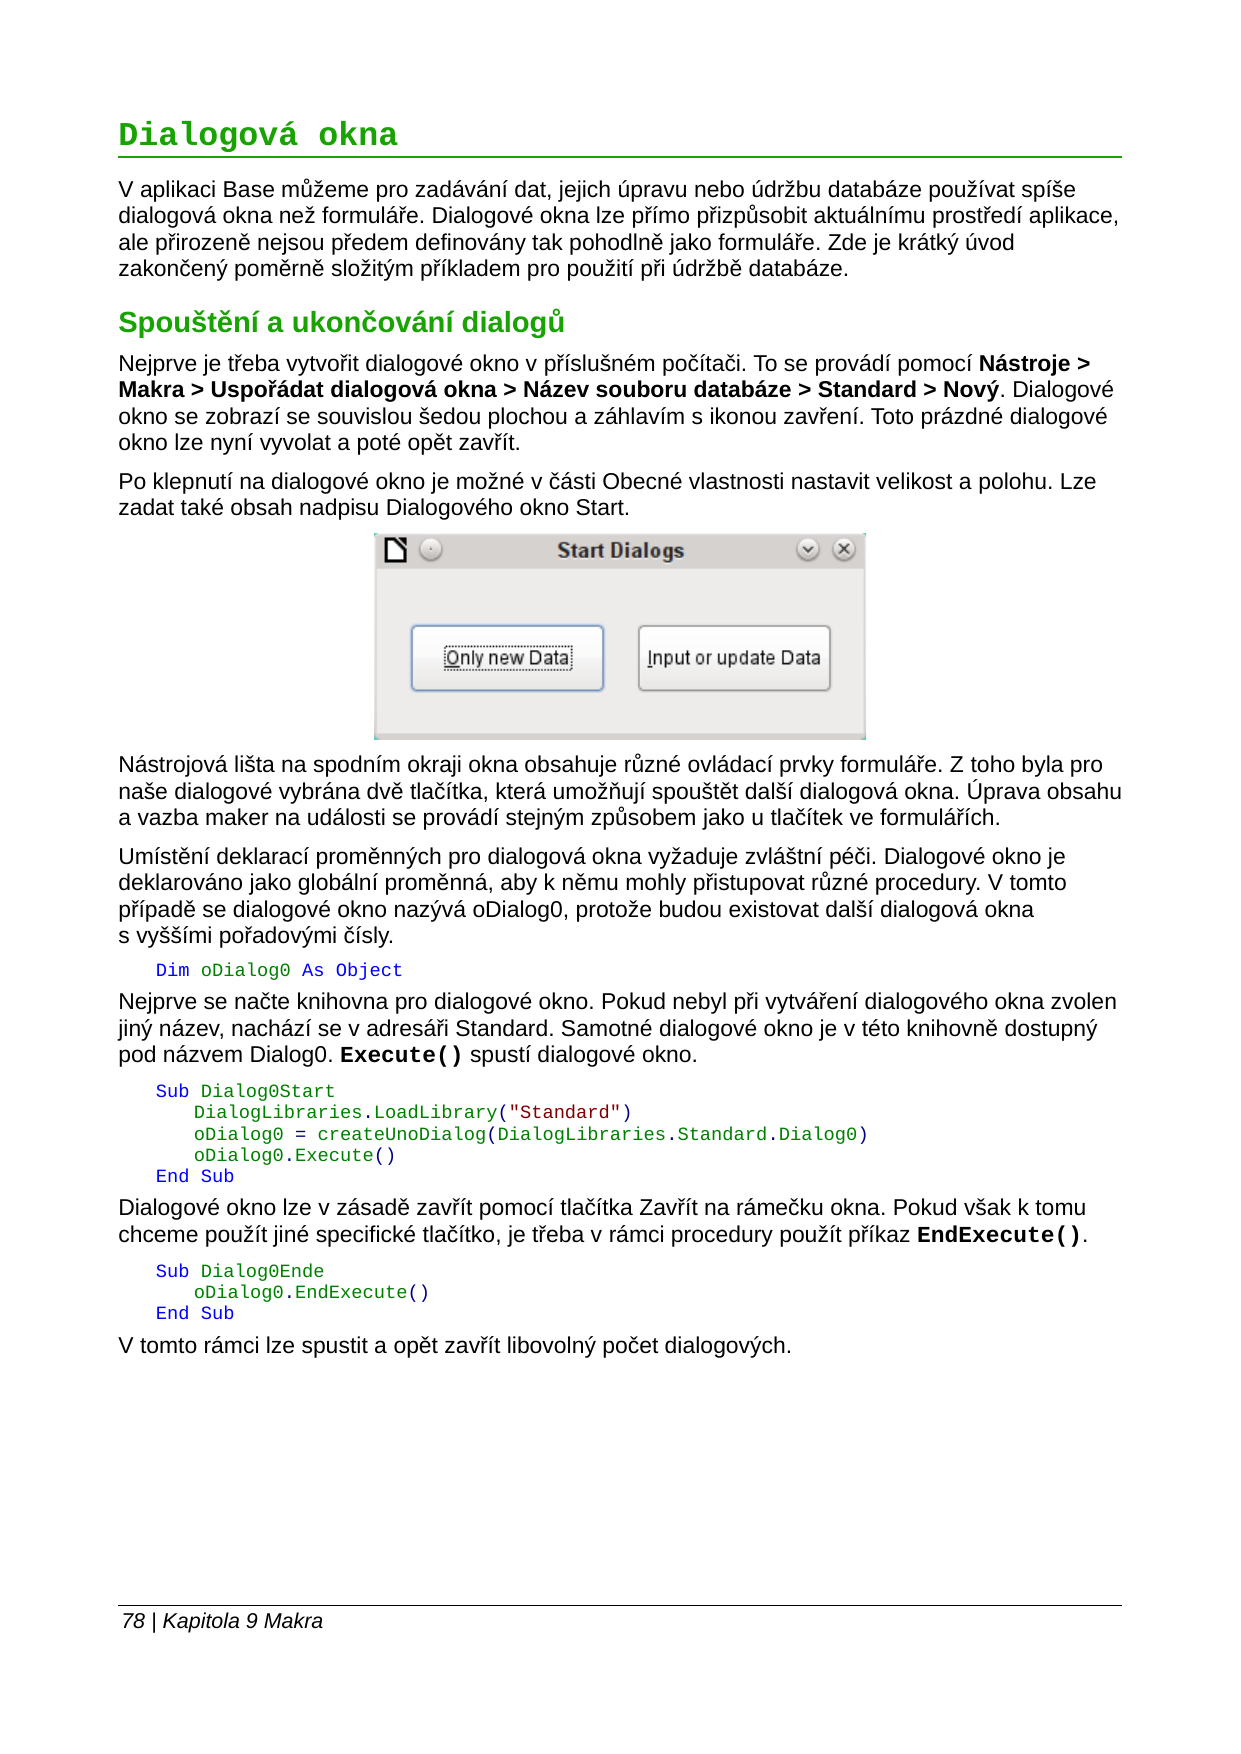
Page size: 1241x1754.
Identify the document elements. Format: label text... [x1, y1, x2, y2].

subtitle Spouštění a ukončování dialogů [118, 305, 1122, 338]
text Umístění deklarací proměnných pro dialogová okna vyžaduje zvláštní péči. Dialogové okno je deklarováno jako globální proměnná, aby k němu mohly přistupovat různé procedury. V tomto případě se dialogové okno nazývá oDialog0, protože budou existovat další dialogová okna s vyššími pořadovými čísly. [118, 843, 1122, 948]
text Nejprve je třeba vytvořit dialogové okno v příslušném počítači. To se provádí pomocí Nástroje > Makra > Uspořádat dialogová okna > Název souboru databáze > Standard > Nový. Dialogové okno se zobrazí se souvislou šedou plochou a záhlavím s ikonou zavření. Toto prázdné dialogové okno lze nyní vyvolat a poté opět zavřít. [118, 350, 1122, 456]
text oDialog0 = createUnoDialog(DialogLibraries.Standard.Dialog0) [156, 1124, 1122, 1146]
text End Sub [156, 1304, 1122, 1325]
text V tomto rámci lze spustit a opět zavřít libovolný počet dialogových. [118, 1332, 1122, 1358]
text Sub Dialog0Ende [156, 1262, 1122, 1283]
text oDialog0.EndExecute() [156, 1283, 1122, 1304]
text Po klepnutí na dialogové okno je možné v části Obecné vlastnosti nastavit velikost a polohu. Lze zadat také obsah nadpisu Dialogového okno Start. [118, 468, 1122, 521]
text End Sub [156, 1167, 1122, 1188]
text Nástrojová lišta na spodním okraji okna obsahuje různé ovládací prvky formuláře. Z toho byla pro naše dialogové vybrána dvě tlačítka, která umožňují spouštět další dialogová okna. Úprava obsahu a vazba maker na události se provádí stejným způsobem jako u tlačítek ve formulářích. [118, 751, 1122, 830]
text oDialog0.Execute() [156, 1146, 1122, 1167]
text DialogLibraries.LoadLibrary("Standard") [156, 1103, 1122, 1124]
text V aplikaci Base můžeme pro zadávání dat, jejich úpravu nebo údržbu databáze používat spíše dialogová okna než formuláře. Dialogové okna lze přímo přizpůsobit aktuálnímu prostředí aplikace, ale přirozeně nejsou předem definovány tak pohodlně jako formuláře. Zde je krátký úvod zakončený poměrně složitým příkladem pro použití při údržbě databáze. [118, 176, 1122, 281]
text Dialogové okno lze v zásadě zavřít pomocí tlačítka Zavřít na rámečku okna. Pokud však k tomu chceme použít jiné specifické tlačítko, je třeba v rámci procedury použít příkaz EndExecute(). [118, 1194, 1122, 1249]
subtitle Dialogová okna [118, 118, 1122, 156]
text Nejprve se načte knihovna pro dialogové okno. Pokud nebyl při vytváření dialogového okna zvolen jiný název, nachází se v adresáři Standard. Samotné dialogové okno je v této knihovně dostupný pod názvem Dialog0. Execute() spustí dialogové okno. [118, 988, 1122, 1069]
picture [374, 533, 867, 740]
text Dim oDialog0 As Object [156, 961, 1122, 982]
text Sub Dialog0Start [156, 1082, 1122, 1103]
